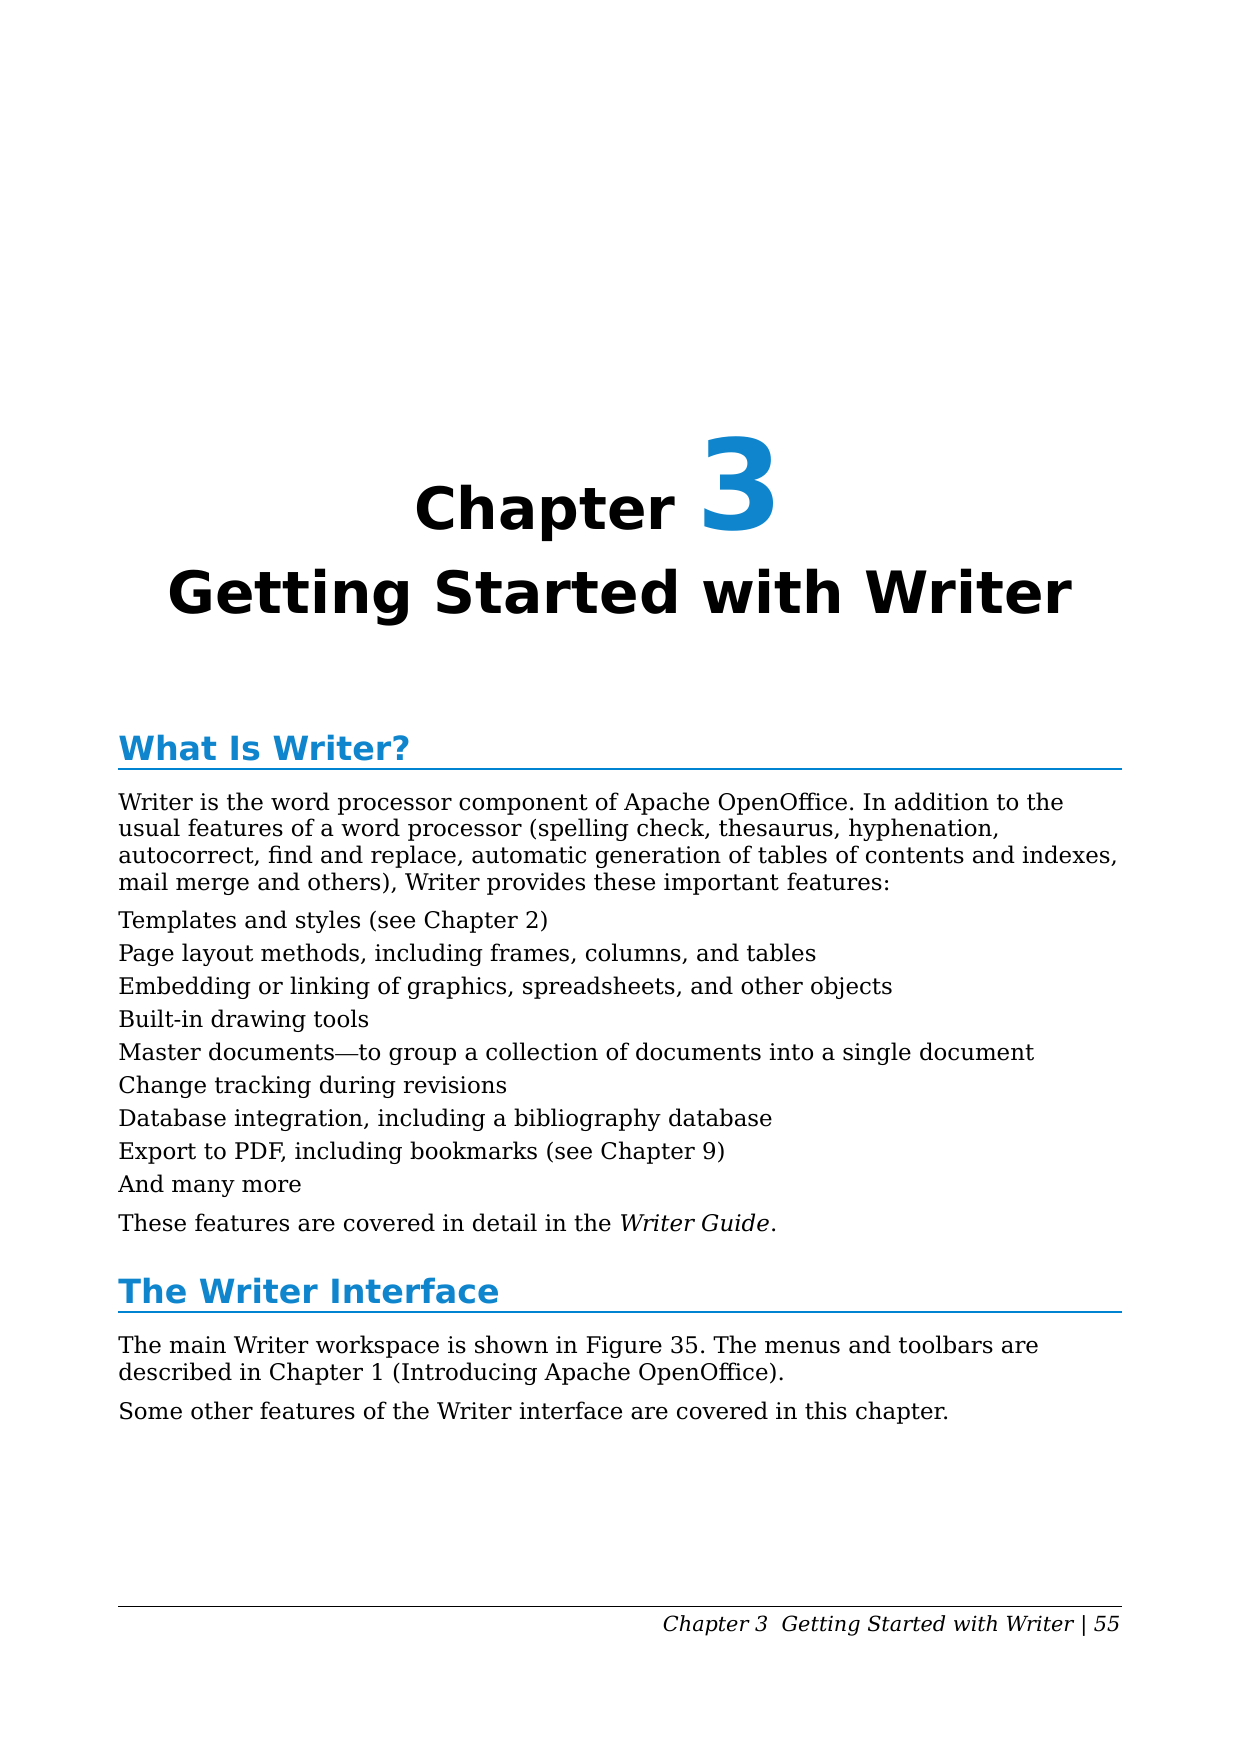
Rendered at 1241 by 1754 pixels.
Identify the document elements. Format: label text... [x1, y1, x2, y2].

subtitle The Writer Interface [118, 1273, 1122, 1311]
list And many more [118, 1171, 1122, 1197]
list Built-in drawing tools [118, 1006, 1122, 1033]
list Embedding or linking of graphics, spreadsheets, and other objects [118, 973, 1122, 1000]
text These features are covered in detail in the Writer Guide. [118, 1210, 1122, 1236]
list Database integration, including a bibliography database [118, 1105, 1122, 1132]
list Export to PDF, including bookmarks (see Chapter 9) [118, 1138, 1122, 1164]
list Master documents—to group a collection of documents into a single document [118, 1039, 1122, 1066]
list Page layout methods, including frames, columns, and tables [118, 940, 1122, 967]
subtitle What Is Writer? [118, 729, 1122, 768]
list Templates and styles (see Chapter 2) [118, 907, 1122, 934]
subtitle Chapter 3 Getting Started with Writer [118, 413, 1122, 627]
text The main Writer workspace is shown in Figure 35. The menus and toolbars are described in Chapter 1 (Introducing Apache OpenOffice). [118, 1332, 1122, 1386]
list Change tracking during revisions [118, 1072, 1122, 1099]
text Writer is the word processor component of Apache OpenOffice. In addition to the usual features of a word processor (spelling check, thesaurus, hyphenation, autocorrect, find and replace, automatic generation of tables of contents and indexes, mail merge and others), Writer provides these important features: [118, 789, 1122, 896]
text Some other features of the Writer interface are covered in this chapter. [118, 1398, 1122, 1425]
